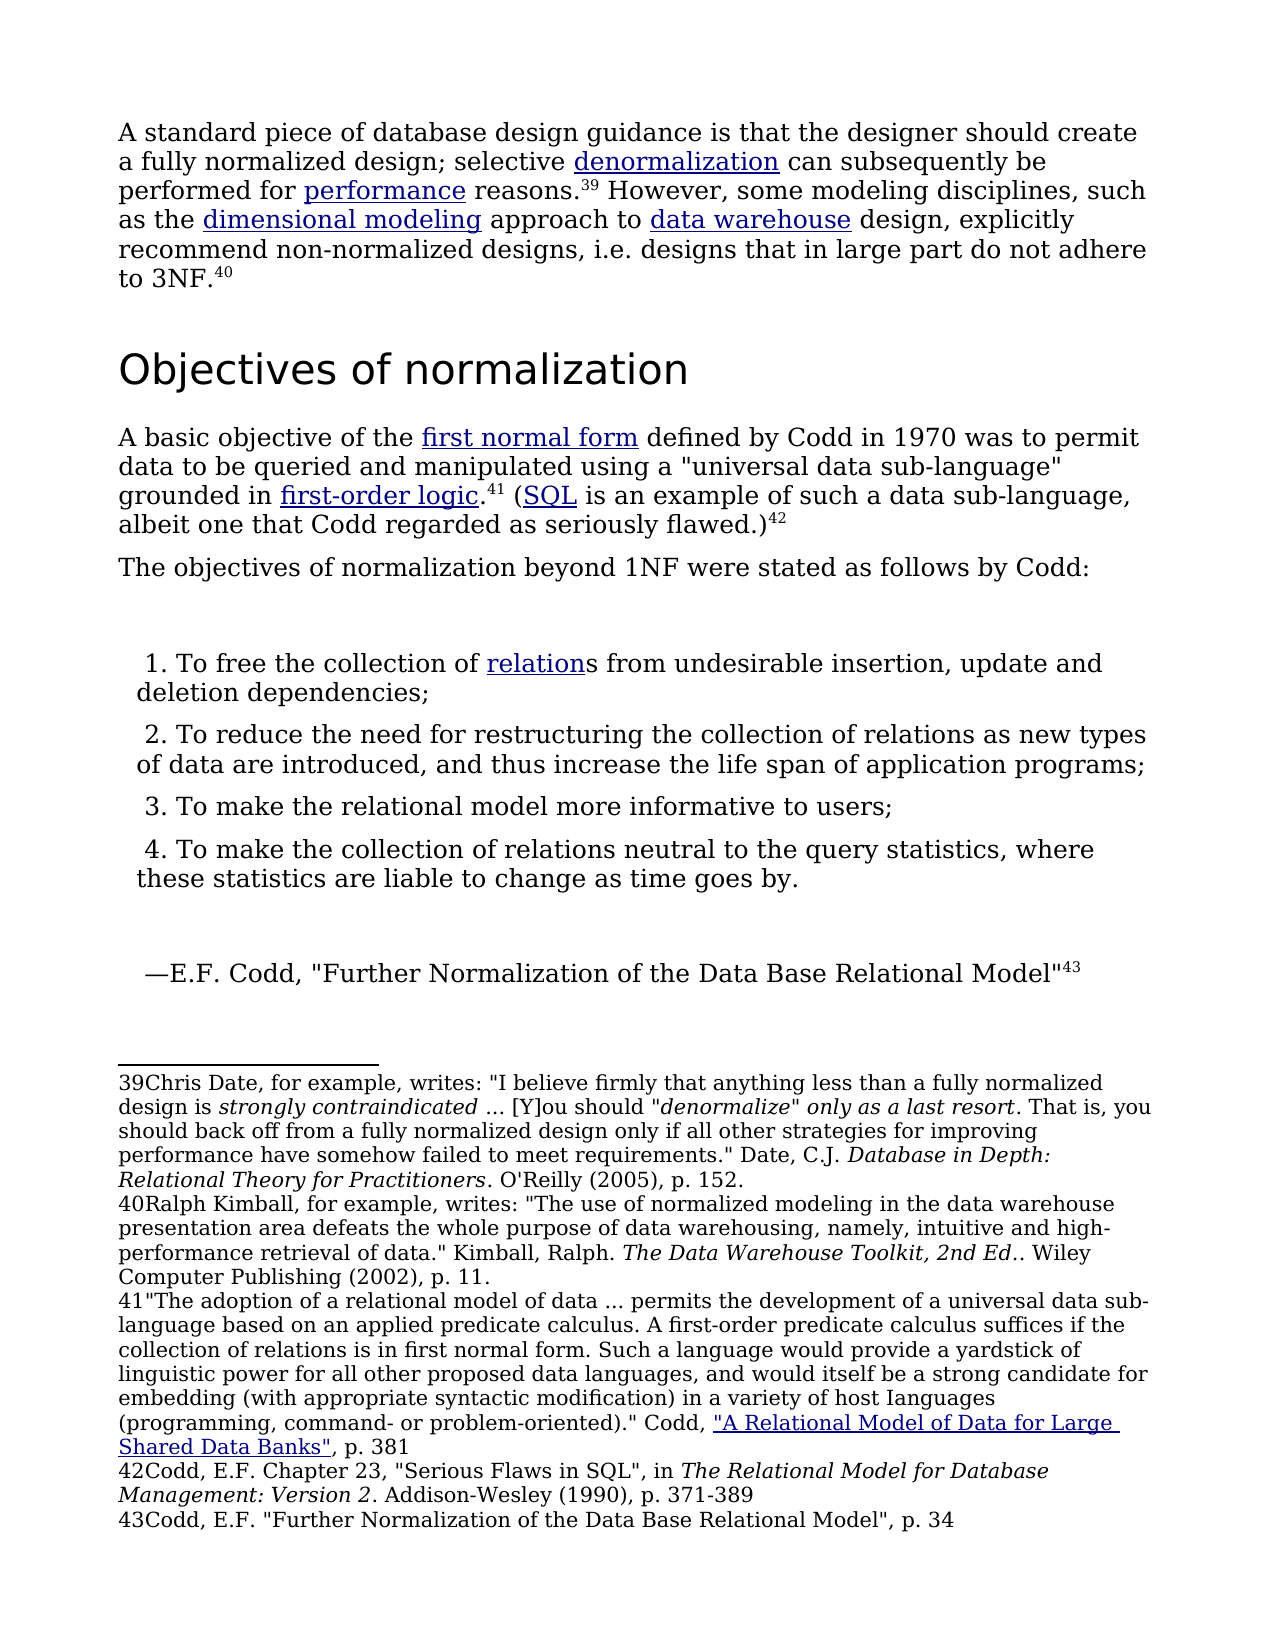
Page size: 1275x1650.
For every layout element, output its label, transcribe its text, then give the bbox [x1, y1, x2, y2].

text "The adoption of a relational model of data ... permits the development of a universal data sub-language based on an applied predicate calculus. A first-order predicate calculus suffices if the collection of relations is in first normal form. Such a language would provide a yardstick of linguistic power for all other proposed data languages, and would itself be a strong candidate for embedding (with appropriate syntactic modification) in a variety of host Ianguages (programming, command- or problem-oriented)." Codd, "A Relational Model of Data for Large Shared Data Banks", p. 381 [118, 1289, 1157, 1459]
text Chris Date, for example, writes: "I believe firmly that anything less than a fully normalized design is strongly contraindicated ... [Y]ou should "denormalize" only as a last resort. That is, you should back off from a fully normalized design only if all other strategies for improving performance have somehow failed to meet requirements." Date, C.J. Database in Depth: Relational Theory for Practitioners. O'Reilly (2005), p. 152. [118, 1071, 1157, 1192]
list 3. To make the relational model more informative to users; [136, 792, 1157, 822]
text The objectives of normalization beyond 1NF were stated as follows by Codd: [118, 553, 1157, 582]
list Codd, E.F. "Further Normalization of the Data Base Relational Model", p. 34 [118, 1508, 1157, 1532]
list —E.F. Codd, "Further Normalization of the Data Base Relational Model" [136, 959, 1157, 988]
text Ralph Kimball, for example, writes: "The use of normalized modeling in the data warehouse presentation area defeats the whole purpose of data warehousing, namely, intuitive and high-performance retrieval of data." Kimball, Ralph. The Data Warehouse Toolkit, 2nd Ed.. Wiley Computer Publishing (2002), p. 11. [118, 1192, 1157, 1289]
subtitle Objectives of normalization [118, 346, 1157, 394]
text A basic objective of the first normal form defined by Codd in 1970 was to permit data to be queried and manipulated using a "universal data sub-language" grounded in first-order logic. (SQL is an example of such a data sub-language, albeit one that Codd regarded as seriously flawed.) [118, 423, 1157, 539]
list 4. To make the collection of relations neutral to the query statistics, where these statistics are liable to change as time goes by. [136, 835, 1157, 893]
list 1. To free the collection of relations from undesirable insertion, update and deletion dependencies; [136, 649, 1157, 707]
list 2. To reduce the need for restructuring the collection of relations as new types of data are introduced, and thus increase the life span of application programs; [136, 721, 1157, 779]
text Codd, E.F. Chapter 23, "Serious Flaws in SQL", in The Relational Model for Database Management: Version 2. Addison-Wesley (1990), p. 371-389 [118, 1459, 1157, 1508]
text A standard piece of database design guidance is that the designer should create a fully normalized design; selective denormalization can subsequently be performed for performance reasons. However, some modeling disciplines, such as the dimensional modeling approach to data warehouse design, explicitly recommend non-normalized designs, i.e. designs that in large part do not adhere to 3NF. [118, 118, 1157, 293]
